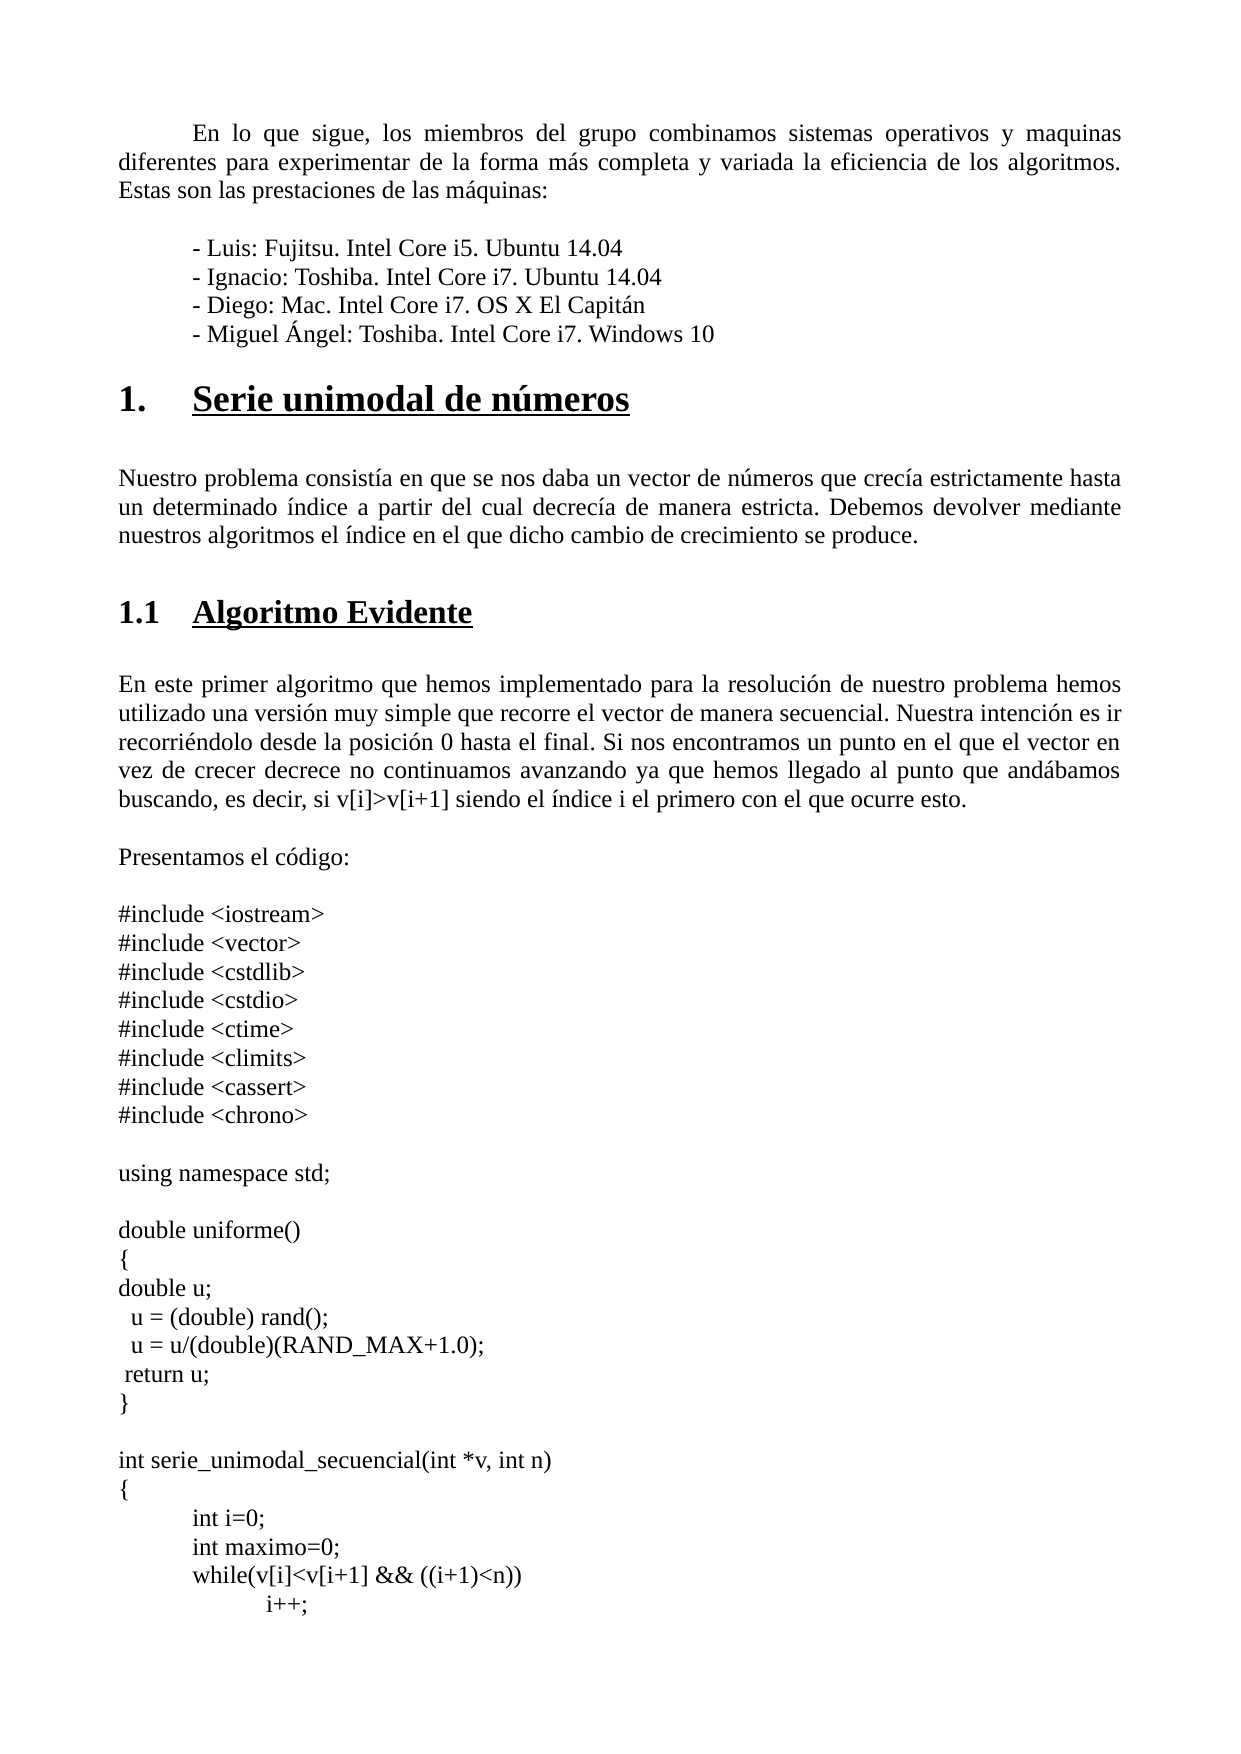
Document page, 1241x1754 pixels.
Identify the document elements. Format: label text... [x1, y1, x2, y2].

text #include <cstdlib> [118, 957, 1122, 985]
text int i=0; [118, 1503, 1122, 1532]
text - Luis: Fujitsu. Intel Core i5. Ubuntu 14.04 [118, 233, 1122, 262]
text #include <climits> [118, 1043, 1122, 1072]
text { [118, 1474, 1122, 1503]
text u = u/(double)(RAND_MAX+1.0); [118, 1330, 1122, 1359]
text #include <chrono> [118, 1100, 1122, 1129]
text u = (double) rand(); [118, 1302, 1122, 1330]
text using namespace std; [118, 1158, 1122, 1187]
text return u; [118, 1359, 1122, 1388]
text En lo que sigue, los miembros del grupo combinamos sistemas operativos y maquinas diferentes para experimentar de la forma más completa y variada la eficiencia de los algoritmos. Estas son las prestaciones de las máquinas: [118, 118, 1122, 204]
text { [118, 1244, 1122, 1273]
text int serie_unimodal_secuencial(int *v, int n) [118, 1445, 1122, 1474]
text 1.1 Algoritmo Evidente [118, 592, 1122, 631]
text #include <ctime> [118, 1014, 1122, 1043]
text int maximo=0; [118, 1532, 1122, 1560]
text - Diego: Mac. Intel Core i7. OS X El Capitán [118, 291, 1122, 319]
text - Ignacio: Toshiba. Intel Core i7. Ubuntu 14.04 [118, 262, 1122, 291]
text while(v[i]<v[i+1] && ((i+1)<n)) [118, 1560, 1122, 1589]
text - Miguel Ángel: Toshiba. Intel Core i7. Windows 10 [118, 319, 1122, 348]
text #include <vector> [118, 928, 1122, 957]
text #include <iostream> [118, 899, 1122, 928]
text double u; [118, 1273, 1122, 1302]
text double uniforme() [118, 1215, 1122, 1244]
text Nuestro problema consistía en que se nos daba un vector de números que crecía estrictamente hasta un determinado índice a partir del cual decrecía de manera estricta. Debemos devolver mediante nuestros algoritmos el índice en el que dicho cambio de crecimiento se produce. [118, 463, 1122, 549]
text i++; [118, 1589, 1122, 1618]
text Presentamos el código: [118, 842, 1122, 870]
text En este primer algoritmo que hemos implementado para la resolución de nuestro problema hemos utilizado una versión muy simple que recorre el vector de manera secuencial. Nuestra intención es ir recorriéndolo desde la posición 0 hasta el final. Si nos encontramos un punto en el que el vector en vez de crecer decrece no continuamos avanzando ya que hemos llegado al punto que andábamos buscando, es decir, si v[i]>v[i+1] siendo el índice i el primero con el que ocurre esto. [118, 669, 1122, 813]
text } [118, 1388, 1122, 1417]
text #include <cassert> [118, 1072, 1122, 1100]
text #include <cstdio> [118, 985, 1122, 1014]
text 1. Serie unimodal de números [118, 377, 1122, 420]
